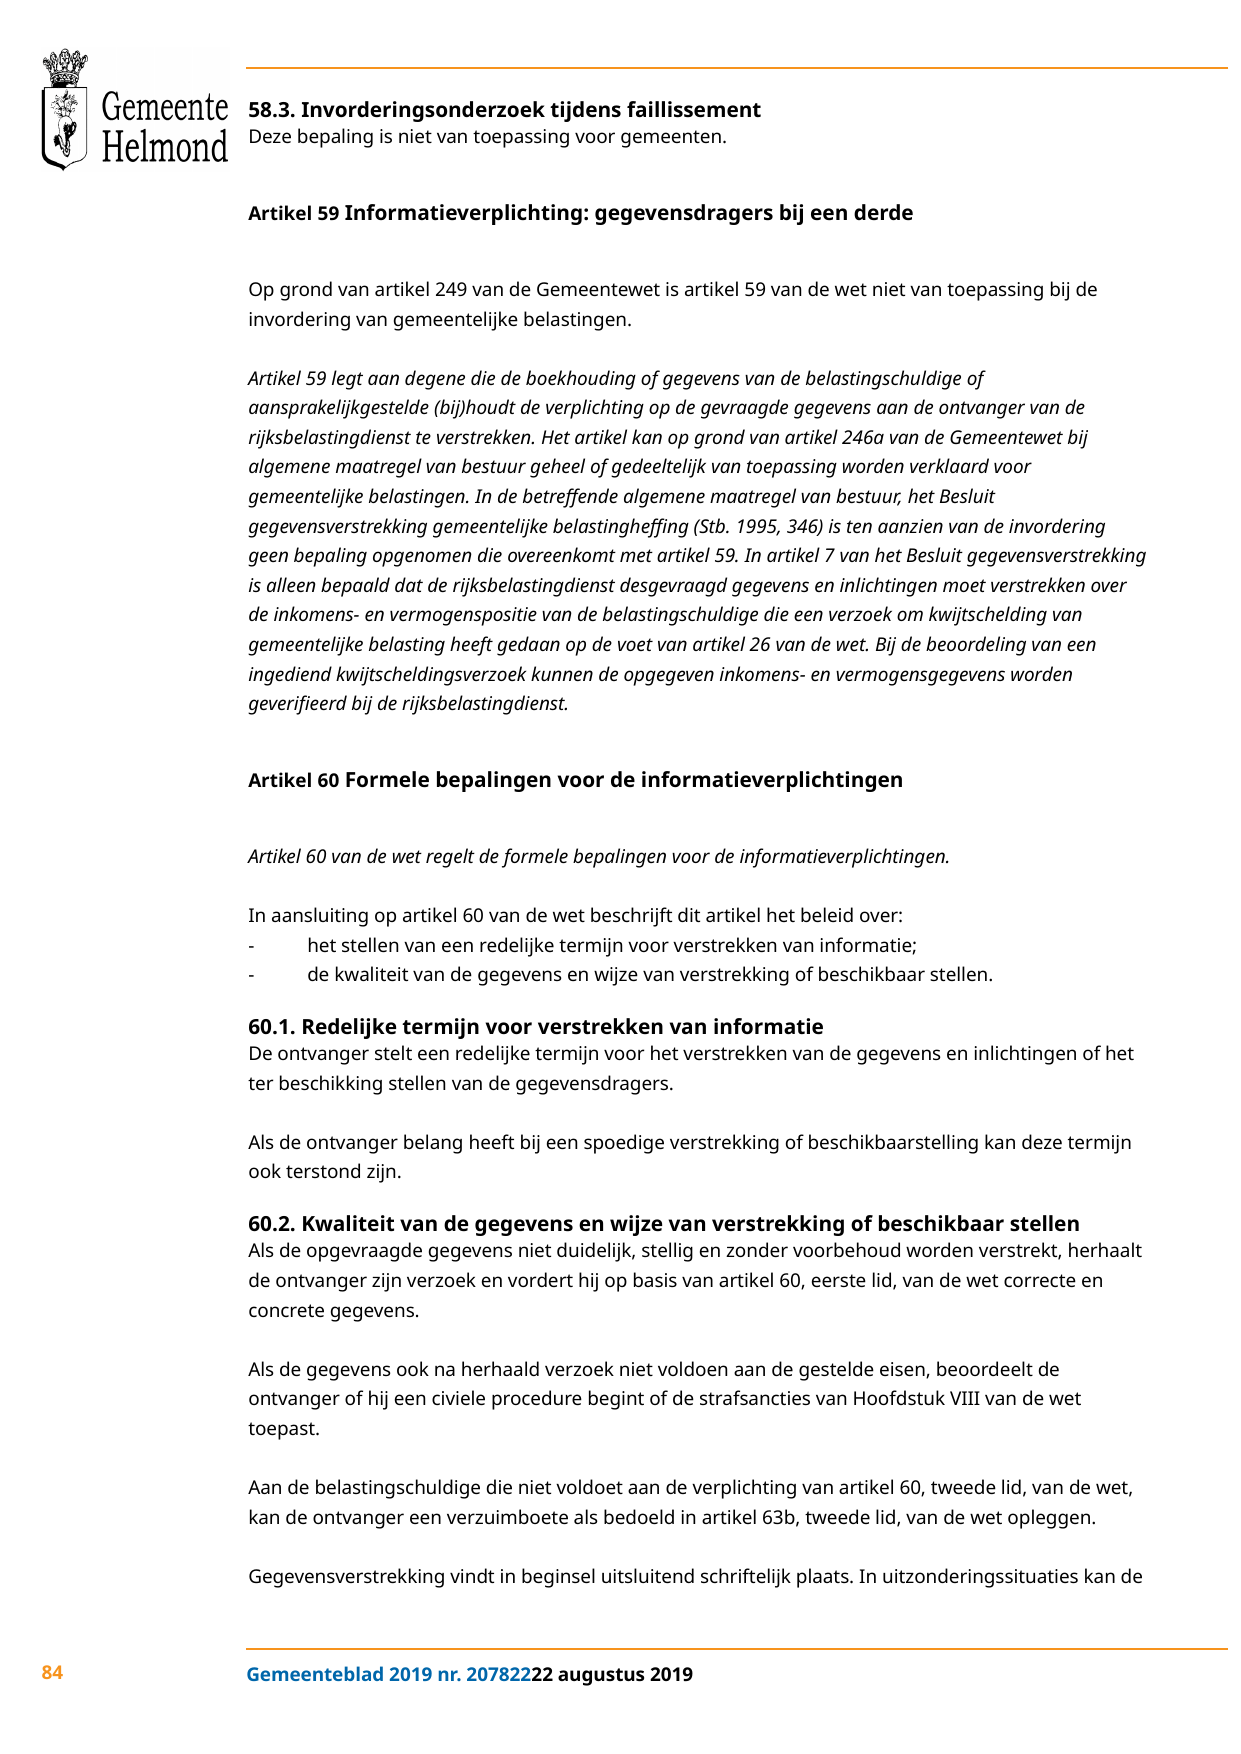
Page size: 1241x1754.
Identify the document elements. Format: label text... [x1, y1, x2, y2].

text In aansluiting op artikel 60 van de wet beschrijft dit artikel het beleid over: [248, 902, 1152, 928]
list het stellen van een redelijke termijn voor verstrekken van informatie; [248, 932, 1152, 958]
picture [41, 47, 231, 172]
text Als de ontvanger belang heeft bij een spoedige verstrekking of beschikbaarstelling kan deze termijn ook terstond zijn. [248, 1129, 1152, 1184]
text 60.1. Redelijke termijn voor verstrekken van informatie [248, 1012, 1152, 1040]
list de kwaliteit van de gegevens en wijze van verstrekking of beschikbaar stellen. [248, 962, 1152, 987]
text Als de gegevens ook na herhaald verzoek niet voldoen aan de gestelde eisen, beoordeelt de ontvanger of hij een civiele procedure begint of de strafsancties van Hoofdstuk VIII van de wet toepast. [248, 1356, 1152, 1441]
text Als de opgevraagde gegevens niet duidelijk, stellig en zonder voorbehoud worden verstrekt, herhaalt de ontvanger zijn verzoek en vordert hij op basis van artikel 60, eerste lid, van de wet correcte en concrete gegevens. [248, 1238, 1152, 1322]
text Gegevensverstrekking vindt in beginsel uitsluitend schriftelijk plaats. In uitzonderingssituaties kan de [248, 1563, 1152, 1589]
text Artikel 60 Formele bepalingen voor de informatieverplichtingen [248, 766, 1152, 794]
text Op grond van artikel 249 van de Gemeentewet is artikel 59 van de wet niet van toepassing bij de invordering van gemeentelijke belastingen. [248, 276, 1152, 331]
text Artikel 59 Informatieverplichting: gegevensdragers bij een derde [248, 198, 1152, 227]
text De ontvanger stelt een redelijke termijn voor het verstrekken van de gegevens en inlichtingen of het ter beschikking stellen van de gegevensdragers. [248, 1040, 1152, 1096]
text Artikel 60 van de wet regelt de formele bepalingen voor de informatieverplichtingen. [248, 843, 1152, 869]
text Aan de belastingschuldige die niet voldoet aan de verplichting van artikel 60, tweede lid, van de wet, kan de ontvanger een verzuimboete als bedoeld in artikel 63b, tweede lid, van de wet opleggen. [248, 1474, 1152, 1529]
text Deze bepaling is niet van toepassing voor gemeenten. [248, 123, 1152, 149]
text Artikel 59 legt aan degene die de boekhouding of gegevens van de belastingschuldige of aansprakelijkgestelde (bij)houdt de verplichting op de gevraagde gegevens aan de ontvanger van de rijksbelastingdienst te verstrekken. Het artikel kan op grond van artikel 246a van de Gemeentewet bij algemene maatregel van bestuur geheel of gedeeltelijk van toepassing worden verklaard voor gemeentelijke belastingen. In de betreffende algemene maatregel van bestuur, het Besluit gegevensverstrekking gemeentelijke belastingheffing (Stb. 1995, 346) is ten aanzien van de invordering geen bepaling opgenomen die overeenkomt met artikel 59. In artikel 7 van het Besluit gegevensverstrekking is alleen bepaald dat de rijksbelastingdienst desgevraagd gegevens en inlichtingen moet verstrekken over de inkomens- en vermogenspositie van de belastingschuldige die een verzoek om kwijtschelding van gemeentelijke belasting heeft gedaan op de voet van artikel 26 van de wet. Bij de beoordeling van een ingediend kwijtscheldingsverzoek kunnen de opgegeven inkomens- en vermogensgegevens worden geverifieerd bij de rijksbelastingdienst. [248, 365, 1152, 716]
text 58.3. Invorderingsonderzoek tijdens faillissement [248, 95, 1152, 123]
text 60.2. Kwaliteit van de gegevens en wijze van verstrekking of beschikbaar stellen [248, 1209, 1152, 1238]
